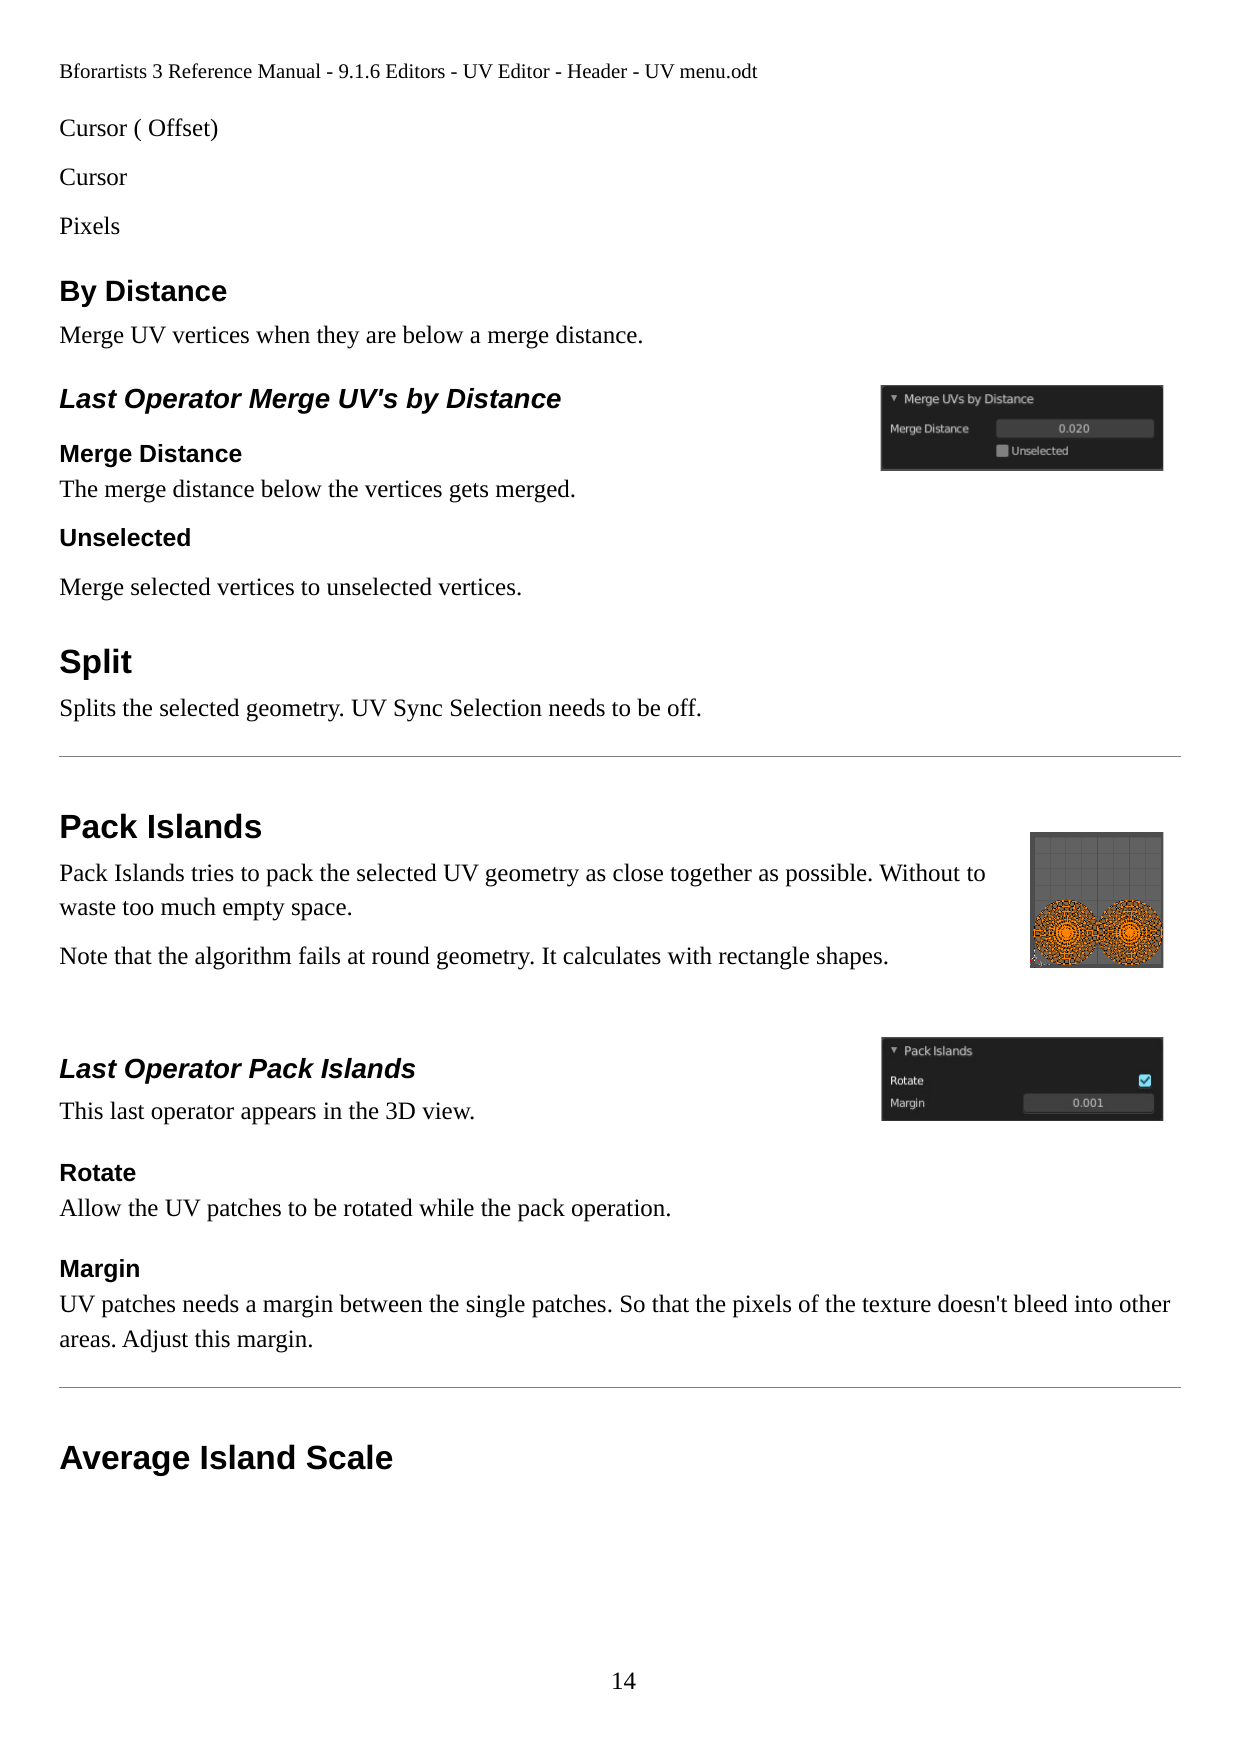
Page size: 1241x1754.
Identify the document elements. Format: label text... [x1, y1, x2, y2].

text Pixels [59, 211, 1181, 239]
text Note that the algorithm fails at round geometry. It calculates with rectangle shapes. [59, 941, 1181, 970]
text Cursor [59, 162, 1181, 190]
text Allow the UV patches to be rotated while the pack operation. [59, 1193, 1181, 1222]
subtitle Last Operator Merge UV's by Distance [59, 382, 1181, 414]
text Unselected [59, 523, 1181, 551]
subtitle [1164, 1052, 1181, 1084]
picture [1030, 832, 1164, 968]
text Pack Islands tries to pack the selected UV geometry as close together as possible. Without to waste too much empty space. [59, 858, 1030, 921]
subtitle Margin [59, 1254, 1181, 1283]
subtitle [1164, 439, 1181, 468]
subtitle Last Operator Pack Islands [59, 1052, 881, 1084]
subtitle Pack Islands [59, 807, 1181, 845]
subtitle Merge Distance [59, 439, 880, 468]
subtitle Average Island Scale [59, 1438, 1181, 1476]
text Splits the selected geometry. UV Sync Selection needs to be off. [59, 693, 1181, 721]
text Merge selected vertices to unselected vertices. [59, 572, 1181, 600]
text Cursor ( Offset) [59, 113, 1181, 141]
subtitle By Distance [59, 274, 1181, 308]
text UV patches needs a margin between the single patches. So that the pixels of the texture doesn't bleed into other areas. Adjust this margin. [59, 1289, 1181, 1352]
picture [880, 385, 1164, 471]
text The merge distance below the vertices gets merged. [59, 474, 1181, 503]
text This last operator appears in the 3D view. [59, 1096, 1181, 1125]
subtitle Rotate [59, 1158, 1181, 1187]
subtitle Split [59, 642, 1181, 680]
picture [881, 1037, 1164, 1121]
text Merge UV vertices when they are below a merge distance. [59, 321, 1181, 349]
